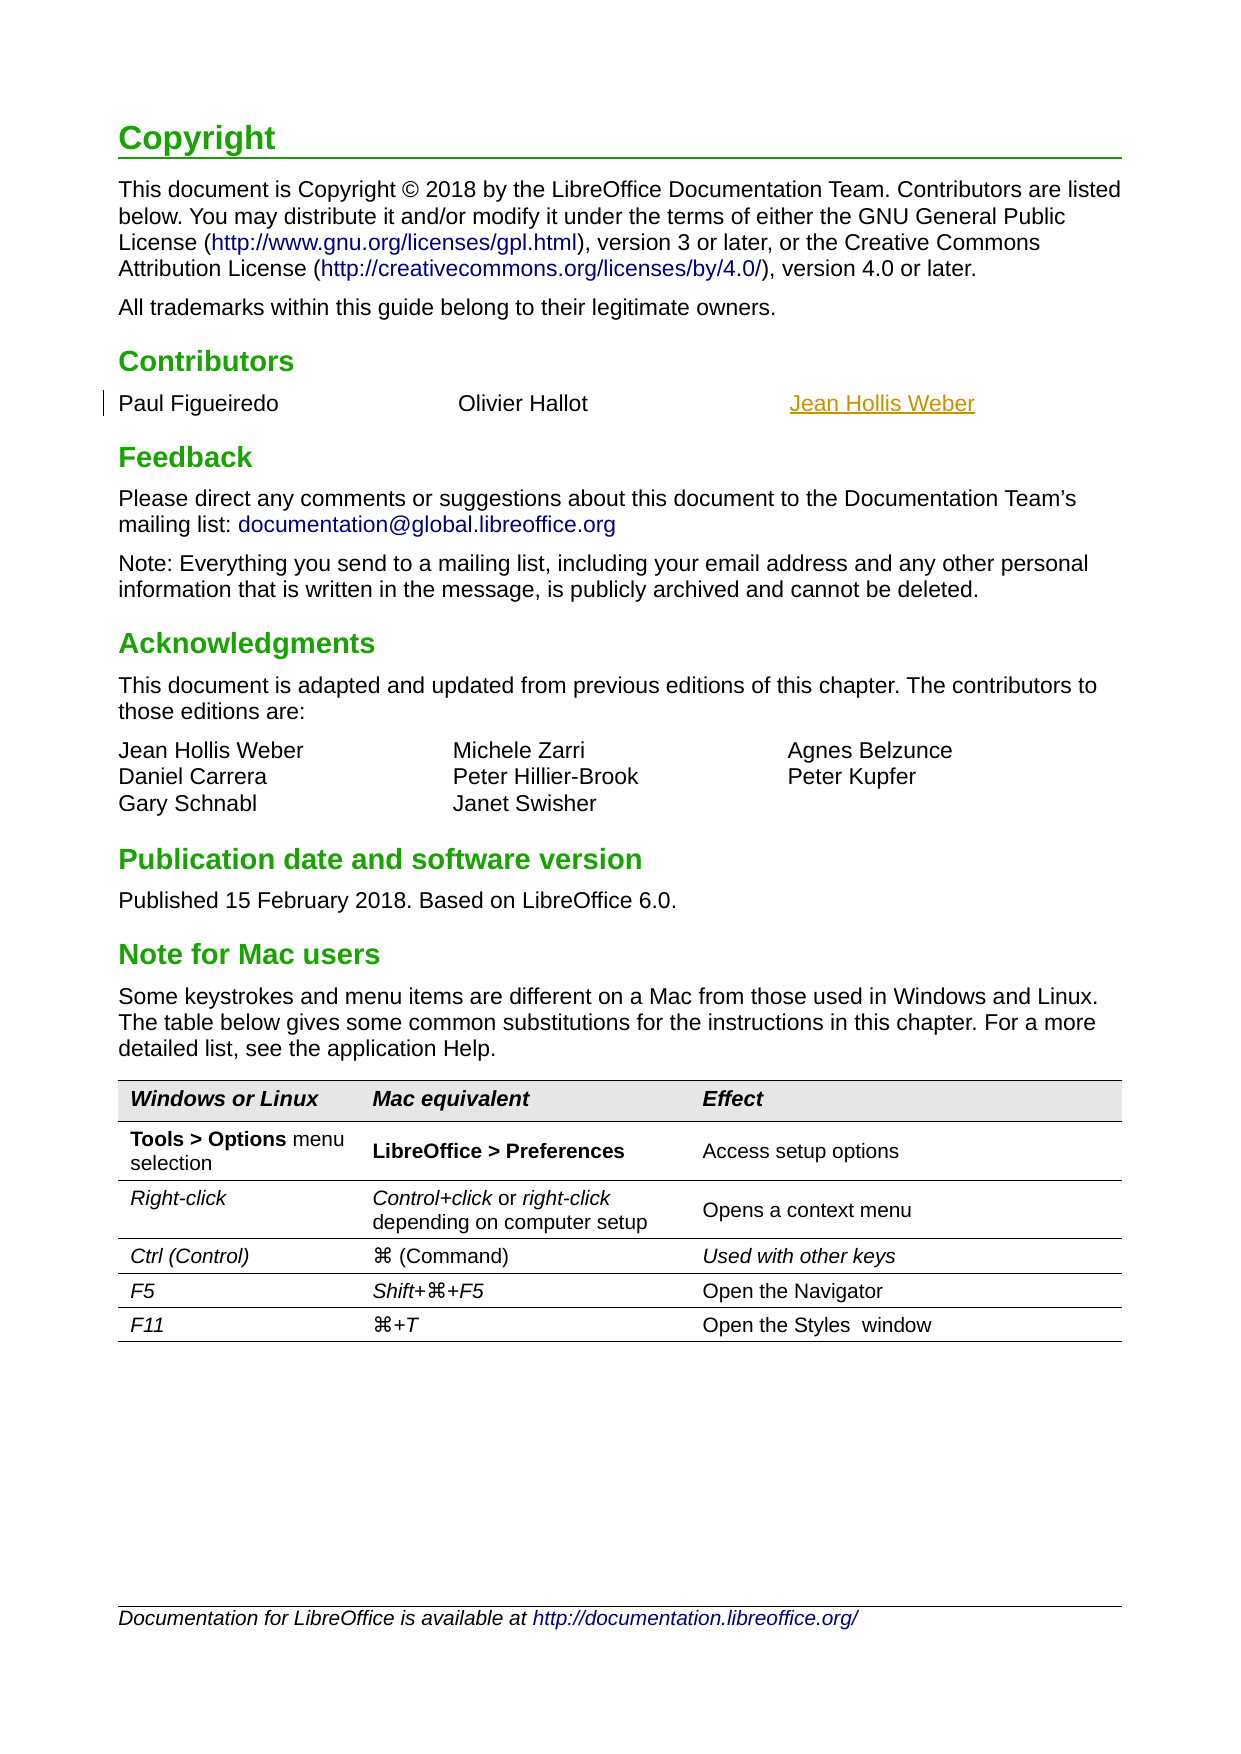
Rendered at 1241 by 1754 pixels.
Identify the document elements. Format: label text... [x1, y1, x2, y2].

subtitle Publication date and software version [118, 842, 1122, 876]
table_cell Control+click or right-click depending on computer setup [360, 1181, 690, 1238]
table_header Agnes Belzunce [787, 737, 1122, 763]
table_cell ⌘+T [360, 1308, 690, 1341]
table_cell Open the Navigator [690, 1274, 1122, 1307]
table_cell F5 [118, 1274, 360, 1307]
table_header Jean Hollis Weber [789, 390, 1122, 416]
table_cell Janet Swisher [453, 790, 787, 818]
table_header Paul Figueiredo [118, 390, 458, 416]
table_header Olivier Hallot [458, 390, 789, 416]
text Published 15 February 2018. Based on LibreOffice 6.0. [118, 887, 1122, 914]
table_header Mac equivalent [360, 1081, 690, 1121]
table_cell Used with other keys [690, 1239, 1122, 1272]
table_cell Ctrl (Control) [118, 1239, 360, 1272]
text All trademarks within this guide belong to their legitimate owners. [118, 294, 1122, 321]
text This document is adapted and updated from previous editions of this chapter. The contributors to those editions are: [118, 672, 1122, 724]
table_cell Opens a context menu [690, 1181, 1122, 1238]
subtitle Feedback [118, 439, 1122, 473]
text Please direct any comments or suggestions about this document to the Documentation Team’s mailing list: documentation@global.libreoffice.org [118, 485, 1122, 538]
subtitle Acknowledgments [118, 626, 1122, 660]
table_cell Open the Styles window [690, 1308, 1122, 1341]
table_cell [787, 790, 1122, 818]
subtitle Note for Mac users [118, 937, 1122, 971]
table_cell Right-click [118, 1181, 360, 1238]
table_header Jean Hollis Weber [118, 737, 453, 763]
text Some keystrokes and menu items are different on a Mac from those used in Windows and Linux. The table below gives some common substitutions for the instructions in this chapter. For a more detailed list, see the application Help. [118, 983, 1122, 1062]
table_cell LibreOffice > Preferences [360, 1122, 690, 1179]
subtitle Copyright [118, 118, 1122, 157]
table_cell Gary Schnabl [118, 790, 453, 818]
table_cell Tools > Options menu selection [118, 1122, 360, 1179]
text Note: Everything you send to a mailing list, including your email address and any other personal information that is written in the message, is publicly archived and cannot be deleted. [118, 550, 1122, 603]
subtitle Contributors [118, 344, 1122, 378]
table_header Michele Zarri [453, 737, 787, 763]
table_cell Peter Hillier-Brook [453, 763, 787, 790]
table_cell Shift+⌘+F5 [360, 1274, 690, 1307]
table_header Effect [690, 1081, 1122, 1121]
table_cell Access setup options [690, 1122, 1122, 1179]
table_cell F11 [118, 1308, 360, 1341]
table_header Windows or Linux [118, 1081, 360, 1121]
text This document is Copyright © 2018 by the LibreOffice Documentation Team. Contributors are listed below. You may distribute it and/or modify it under the terms of either the GNU General Public License (http://www.gnu.org/licenses/gpl.html), version 3 or later, or the Creative Commons Attribution License (http://creativecommons.org/licenses/by/4.0/), version 4.0 or later. [118, 176, 1122, 282]
table_cell Daniel Carrera [118, 763, 453, 790]
table_cell ⌘ (Command) [360, 1239, 690, 1272]
table_cell Peter Kupfer [787, 763, 1122, 790]
